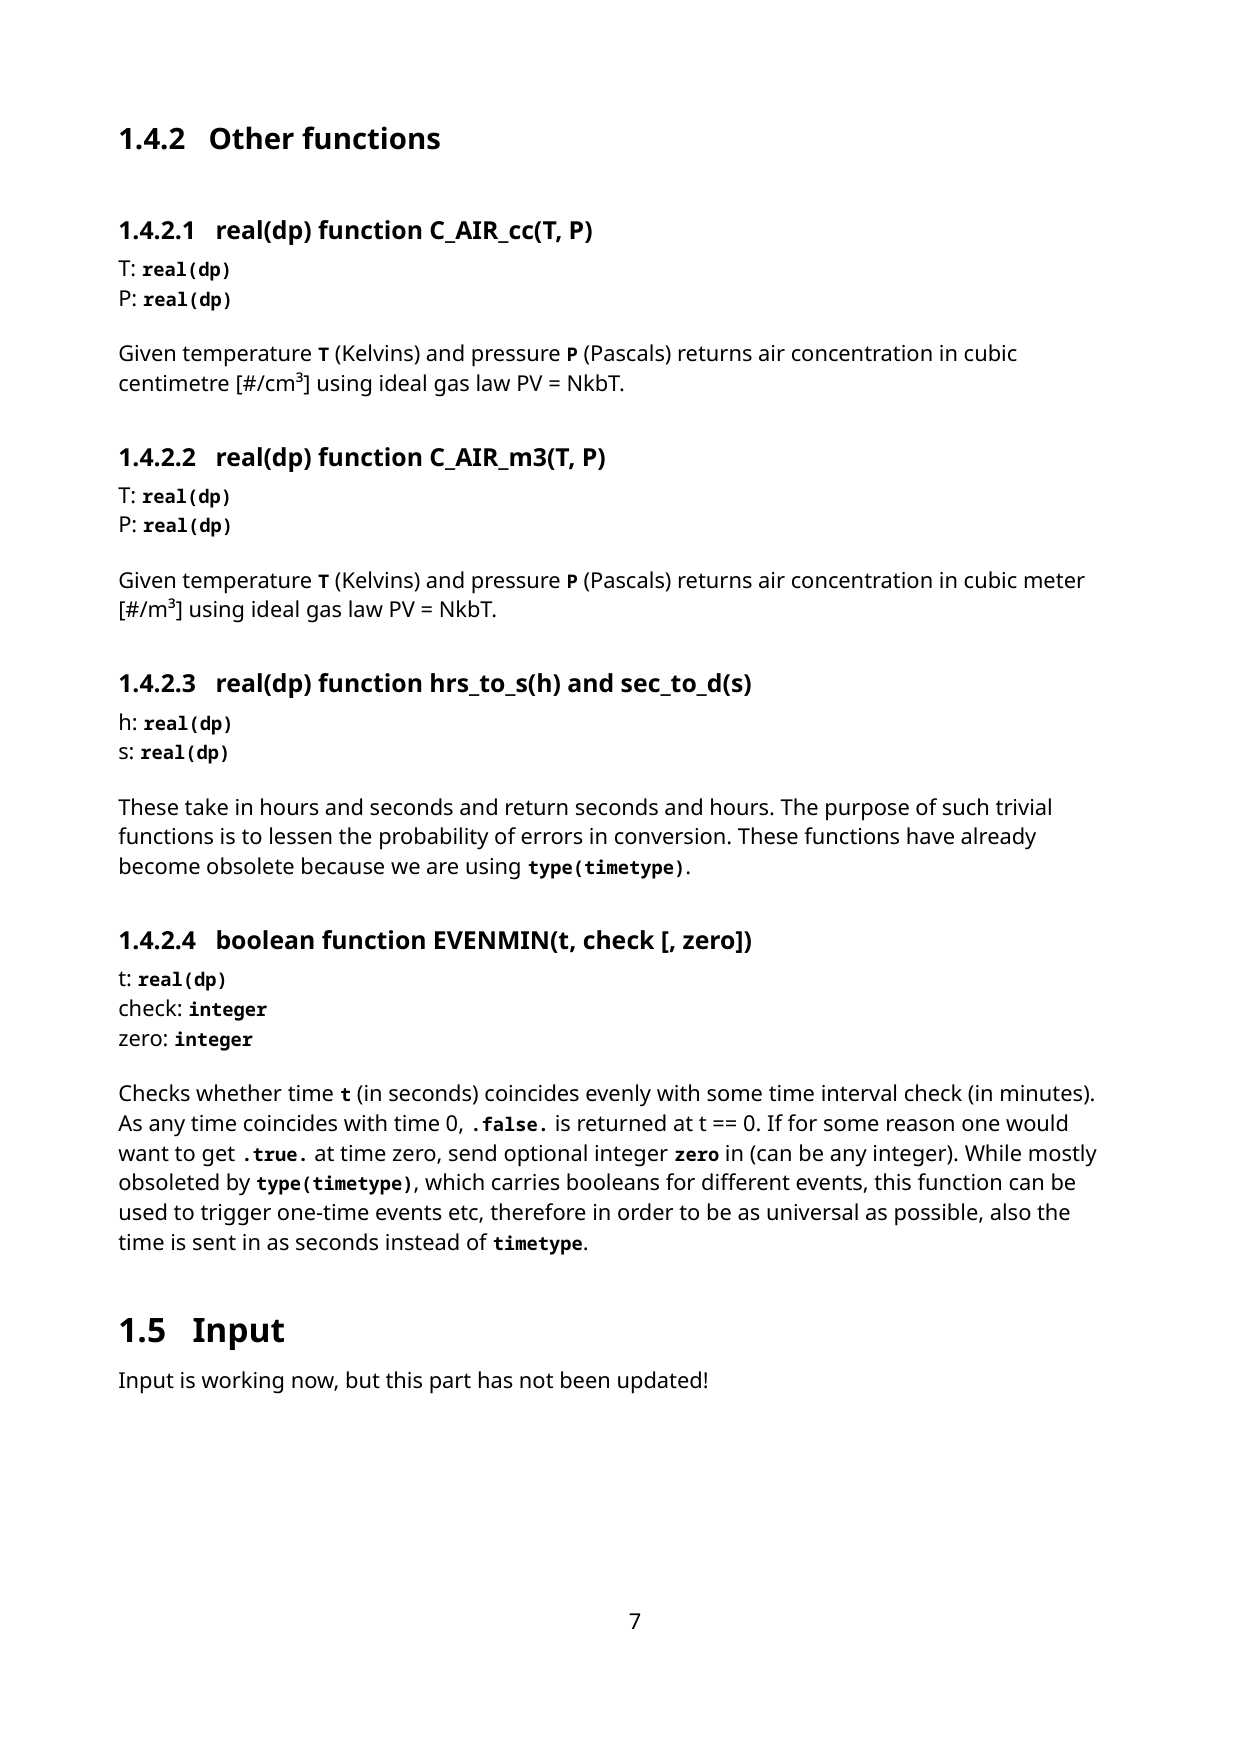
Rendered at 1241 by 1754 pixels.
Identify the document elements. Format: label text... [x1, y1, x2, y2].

text Given temperature T (Kelvins) and pressure P (Pascals) returns air concentration in cubic centimetre [#/cm³] using ideal gas law PV = NkbT. [118, 338, 1122, 397]
text P: real(dp) [118, 509, 1122, 539]
text s: real(dp) [118, 736, 1122, 766]
subtitle Other functions [118, 118, 1122, 158]
subtitle real(dp) function hrs_to_s(h) and sec_to_d(s) [118, 666, 1122, 700]
text zero: integer [118, 1023, 1122, 1052]
subtitle Input [118, 1307, 1122, 1353]
text These take in hours and seconds and return seconds and hours. The purpose of such trivial functions is to lessen the probability of errors in conversion. These functions have already become obsolete because we are using type(timetype). [118, 792, 1122, 881]
text P: real(dp) [118, 282, 1122, 312]
subtitle boolean function EVENMIN(t, check [, zero]) [118, 923, 1122, 957]
text T: real(dp) [118, 253, 1122, 282]
text T: real(dp) [118, 479, 1122, 509]
text h: real(dp) [118, 706, 1122, 736]
subtitle real(dp) function C_AIR_m3(T, P) [118, 439, 1122, 473]
text Checks whether time t (in seconds) coincides evenly with some time interval check (in minutes). As any time coincides with time 0, .false. is returned at t == 0. If for some reason one would want to get .true. at time zero, send optional integer zero in (can be any integer). While mostly obsoleted by type(timetype), which carries booleans for different events, this function can be used to trigger one-time events etc, therefore in order to be as universal as possible, also the time is sent in as seconds instead of timetype. [118, 1078, 1122, 1257]
subtitle real(dp) function C_AIR_cc(T, P) [118, 212, 1122, 246]
text check: integer [118, 993, 1122, 1023]
text Given temperature T (Kelvins) and pressure P (Pascals) returns air concentration in cubic meter [#/m³] using ideal gas law PV = NkbT. [118, 565, 1122, 624]
text Input is working now, but this part has not been updated! [118, 1365, 1122, 1395]
text t: real(dp) [118, 963, 1122, 993]
